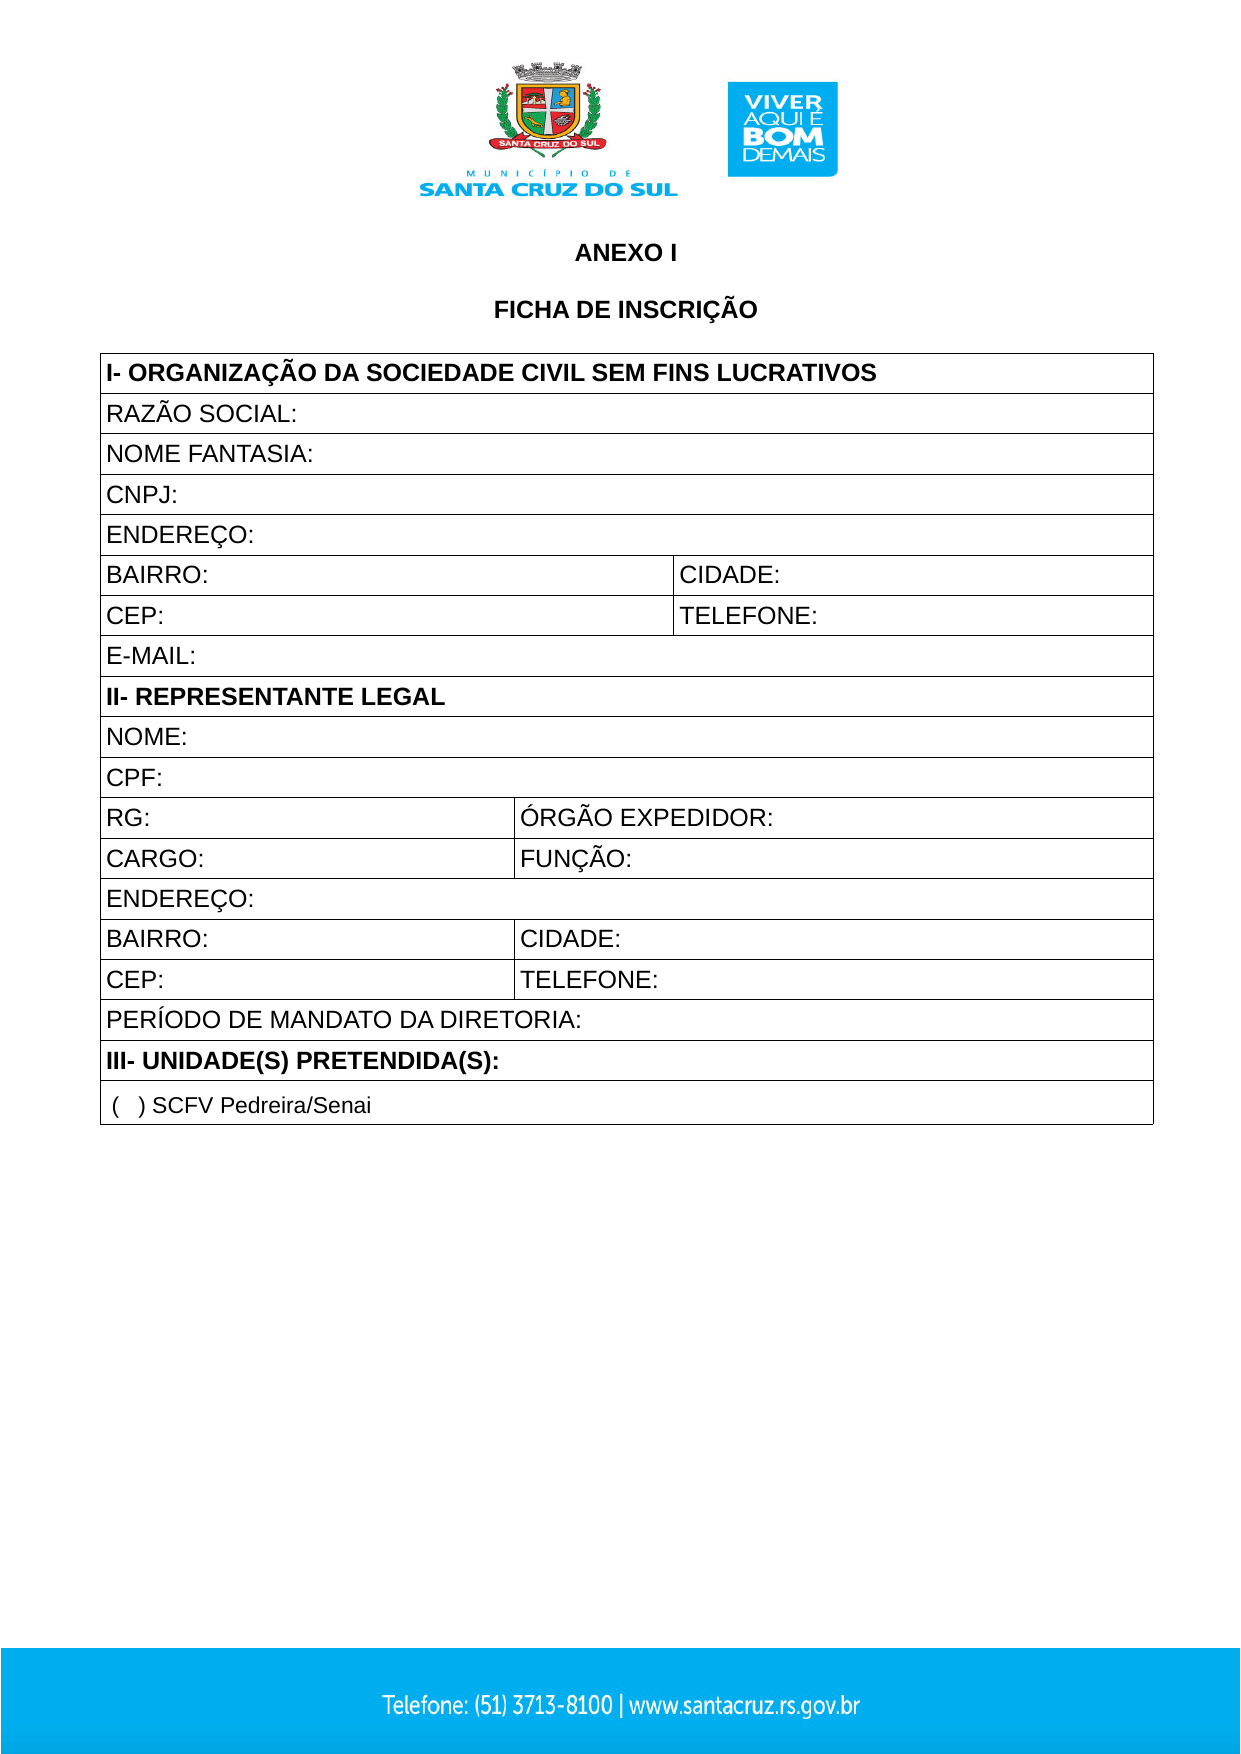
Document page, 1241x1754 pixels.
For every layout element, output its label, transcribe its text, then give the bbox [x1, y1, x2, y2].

table_cell ÓRGÃO EXPEDIDOR: [515, 798, 1153, 838]
picture [589, 1696, 598, 1710]
table_header I- ORGANIZAÇÃO DA SOCIEDADE CIVIL SEM FINS LUCRATIVOS [101, 354, 1153, 393]
picture [802, 1701, 810, 1712]
picture [709, 1701, 714, 1713]
table_cell CEP: [101, 960, 514, 999]
picture [602, 1696, 611, 1714]
picture [493, 1696, 501, 1713]
table_cell CNPJ: [101, 475, 1153, 514]
table_cell CIDADE: [674, 556, 1153, 595]
table_cell BAIRRO: [101, 920, 514, 959]
table_cell FUNÇÃO: [515, 839, 1153, 878]
picture [568, 1696, 576, 1702]
table_cell PERÍODO DE MANDATO DA DIRETORIA: [101, 1000, 1153, 1040]
picture [482, 1696, 489, 1704]
table_cell BAIRRO: [101, 556, 673, 595]
table_cell RAZÃO SOCIAL: [101, 394, 1153, 433]
picture [410, 56, 849, 202]
picture [579, 1696, 586, 1713]
table_cell E-MAIL: [101, 636, 1153, 676]
table_cell ( ) SCFV Pedreira/Senai [101, 1081, 1153, 1124]
table_cell ENDEREÇO: [101, 515, 1153, 554]
table_cell TELEFONE: [674, 596, 1153, 635]
picture [665, 1701, 672, 1713]
picture [410, 1704, 419, 1713]
picture [725, 1701, 735, 1713]
picture [842, 1696, 851, 1713]
table_cell CIDADE: [515, 920, 1153, 959]
picture [394, 1701, 403, 1710]
table_cell NOME FANTASIA: [101, 434, 1153, 474]
picture [442, 1701, 450, 1713]
picture [781, 1701, 786, 1713]
picture [383, 1696, 394, 1713]
table_cell TELEFONE: [515, 960, 1153, 999]
picture [482, 1705, 490, 1714]
table_cell CEP: [101, 596, 673, 635]
text FICHA DE INSCRIÇÃO [100, 295, 1152, 324]
text ANEXO I [100, 237, 1152, 266]
picture [514, 1704, 522, 1714]
picture [746, 1701, 762, 1713]
table_cell CPF: [101, 758, 1153, 797]
table_cell CARGO: [101, 839, 514, 878]
picture [672, 1704, 677, 1713]
table_cell ENDEREÇO: [101, 879, 1153, 918]
picture [696, 1701, 701, 1713]
table_cell RG: [101, 798, 514, 838]
picture [788, 1701, 795, 1712]
table_header III- UNIDADE(S) PRETENDIDA(S): [101, 1041, 1153, 1080]
table_cell NOME: [101, 717, 1153, 757]
table_header II- REPRESENTANTE LEGAL [101, 677, 1153, 716]
